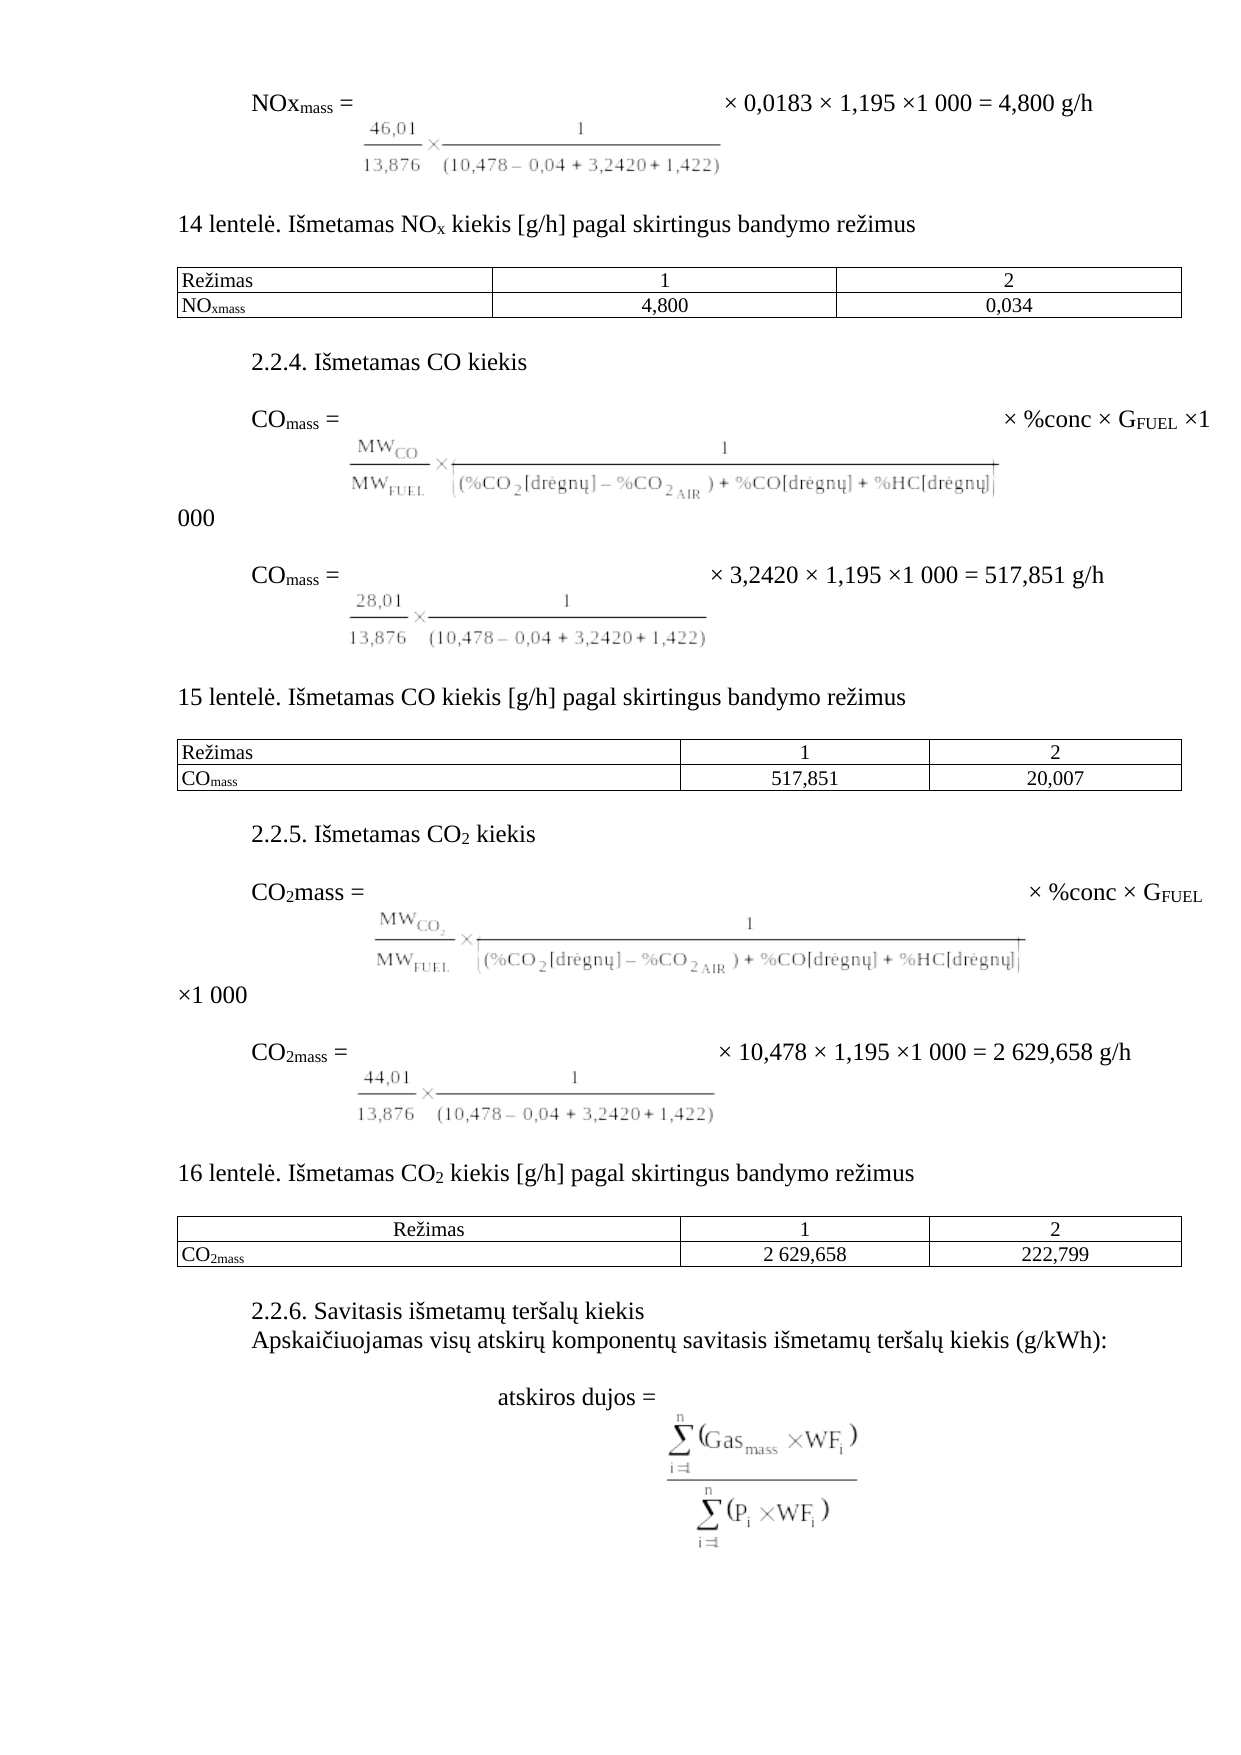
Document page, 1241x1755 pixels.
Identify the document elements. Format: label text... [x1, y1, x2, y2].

table_cell 2 629,658 [681, 1242, 929, 1266]
text 2.2.4. Išmetamas CO kiekis [177, 347, 1181, 375]
table_header 1 [681, 1217, 929, 1241]
table_header 2 [930, 740, 1181, 764]
table_cell 0,034 [837, 293, 1181, 317]
table_cell 517,851 [681, 765, 929, 789]
table_cell NOxmass [178, 293, 492, 317]
table_header 1 [493, 268, 836, 292]
text CO2mass = × %conc × GFUEL ×1 000 [177, 877, 1231, 1008]
table_header Režimas [178, 1217, 680, 1241]
table_cell 20,007 [930, 765, 1181, 789]
table_header Režimas [178, 268, 492, 292]
table_header 2 [930, 1217, 1181, 1241]
table_cell 222,799 [930, 1242, 1181, 1266]
text NOxmass = × 0,0183 × 1,195 ×1 000 = 4,800 g/h [177, 88, 1231, 180]
table_header Režimas [178, 740, 680, 764]
text Apskaičiuojamas visų atskirų komponentų savitasis išmetamų teršalų kiekis (g/kWh): [177, 1325, 1181, 1353]
text 2.2.5. Išmetamas CO2 kiekis [177, 819, 1181, 848]
text 15 lentelė. Išmetamas CO kiekis [g/h] pagal skirtingus bandymo režimus [177, 682, 1181, 711]
table_cell CO2mass [178, 1242, 680, 1266]
table_cell 4,800 [493, 293, 836, 317]
table_header 1 [681, 740, 929, 764]
table_cell COmass [178, 765, 680, 789]
text COmass = × %conc × GFUEL ×1 000 [177, 404, 1231, 532]
text 2.2.6. Savitasis išmetamų teršalų kiekis [177, 1296, 1181, 1325]
table_header 2 [837, 268, 1181, 292]
text 16 lentelė. Išmetamas CO2 kiekis [g/h] pagal skirtingus bandymo režimus [177, 1158, 1181, 1187]
text atskiros dujos = [177, 1382, 1181, 1550]
text COmass = × 3,2420 × 1,195 ×1 000 = 517,851 g/h [177, 561, 1181, 653]
text 14 lentelė. Išmetamas NOx kiekis [g/h] pagal skirtingus bandymo režimus [177, 209, 1181, 238]
text CO2mass = × 10,478 × 1,195 ×1 000 = 2 629,658 g/h [177, 1037, 1181, 1130]
